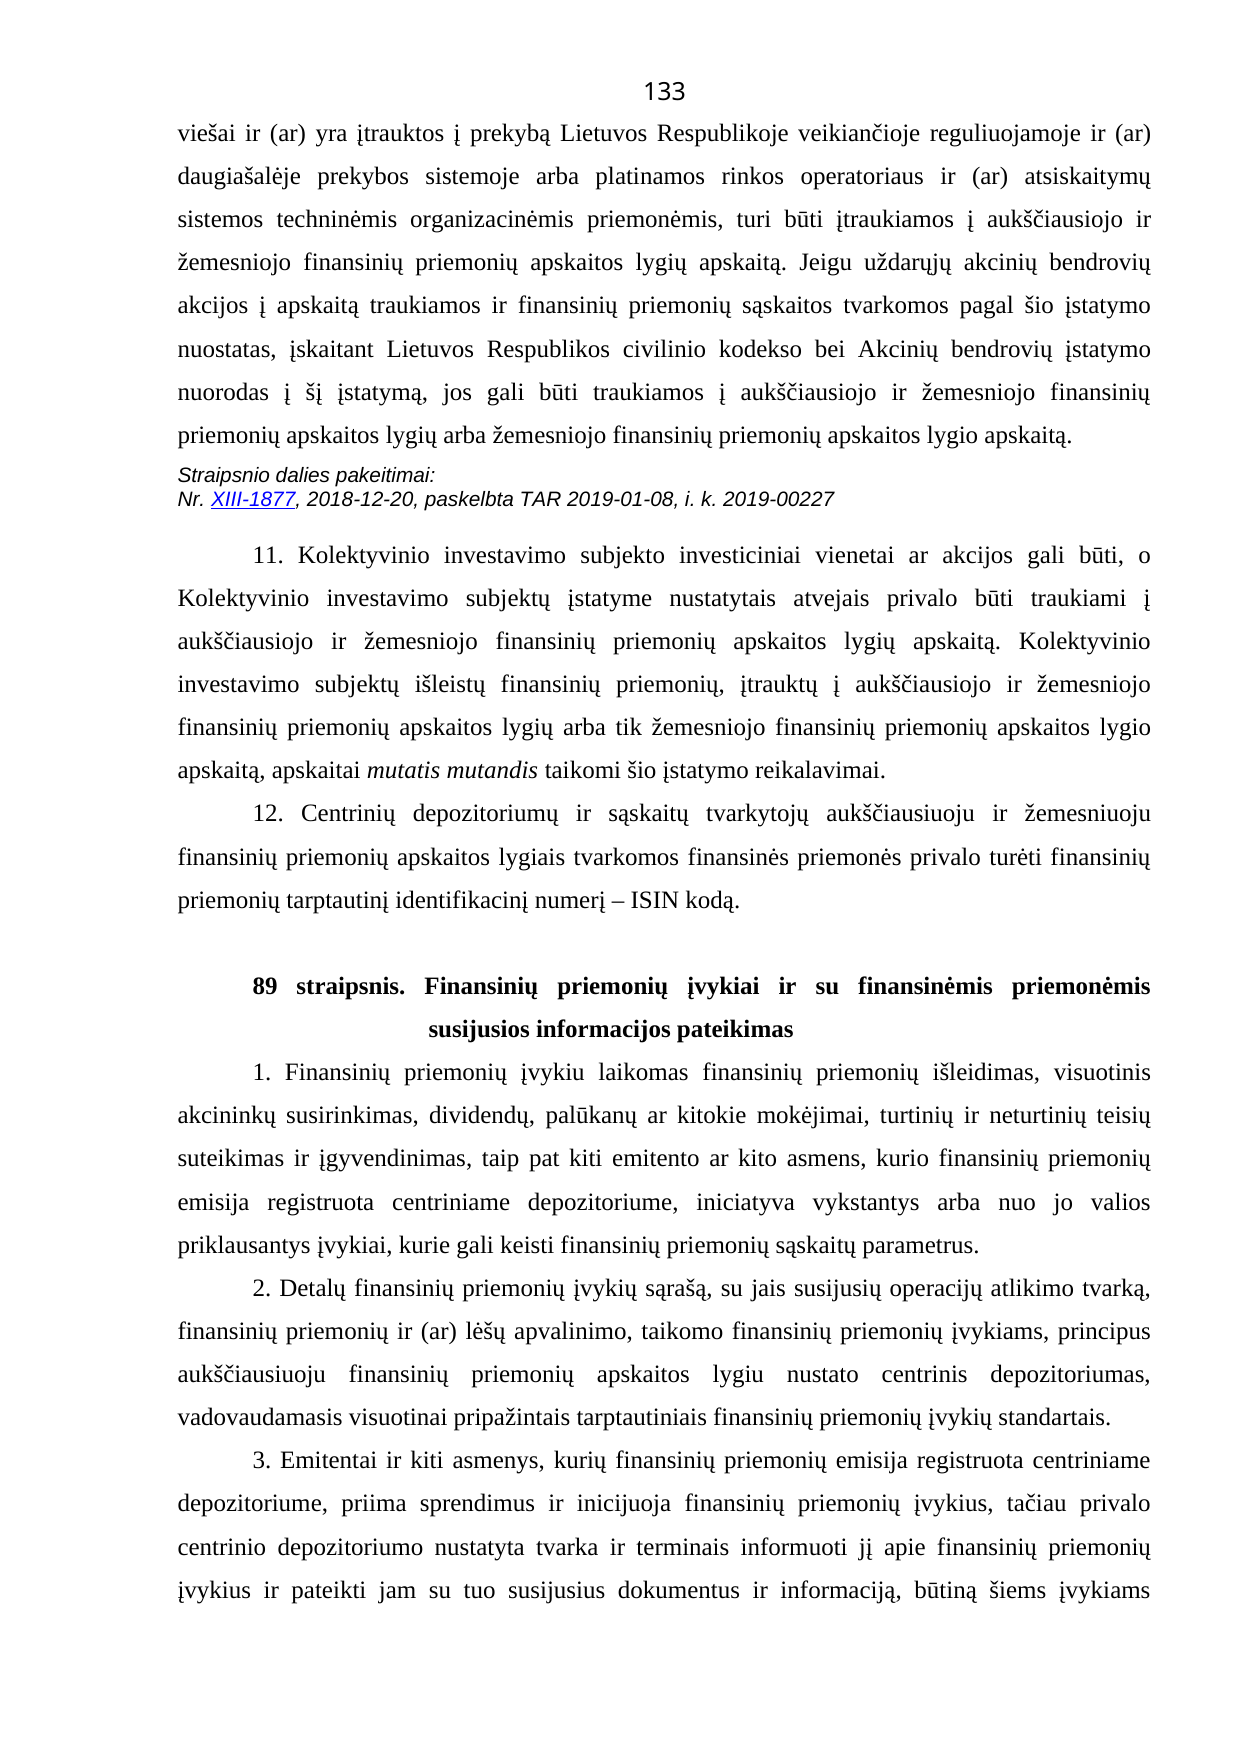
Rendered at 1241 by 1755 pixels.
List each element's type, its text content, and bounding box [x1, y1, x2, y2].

text 12. Centrinių depozitoriumų ir sąskaitų tvarkytojų aukščiausiuoju ir žemesniuoju finansinių priemonių apskaitos lygiais tvarkomos finansinės priemonės privalo turėti finansinių priemonių tarptautinį identifikacinį numerį – ISIN kodą. [177, 798, 1152, 913]
text viešai ir (ar) yra įtrauktos į prekybą Lietuvos Respublikoje veikiančioje reguliuojamoje ir (ar) daugiašalėje prekybos sistemoje arba platinamos rinkos operatoriaus ir (ar) atsiskaitymų sistemos techninėmis organizacinėmis priemonėmis, turi būti įtraukiamos į aukščiausiojo ir žemesniojo finansinių priemonių apskaitos lygių apskaitą. Jeigu uždarųjų akcinių bendrovių akcijos į apskaitą traukiamos ir finansinių priemonių sąskaitos tvarkomos pagal šio įstatymo nuostatas, įskaitant Lietuvos Respublikos civilinio kodekso bei Akcinių bendrovių įstatymo nuorodas į šį įstatymą, jos gali būti traukiamos į aukščiausiojo ir žemesniojo finansinių priemonių apskaitos lygių arba žemesniojo finansinių priemonių apskaitos lygio apskaitą. [177, 118, 1152, 449]
text 89 straipsnis. Finansinių priemonių įvykiai ir su finansinėmis priemonėmis susijusios informacijos pateikimas [252, 971, 1152, 1043]
text 1. Finansinių priemonių įvykiu laikomas finansinių priemonių išleidimas, visuotinis akcininkų susirinkimas, dividendų, palūkanų ar kitokie mokėjimai, turtinių ir neturtinių teisių suteikimas ir įgyvendinimas, taip pat kiti emitento ar kito asmens, kurio finansinių priemonių emisija registruota centriniame depozitoriume, iniciatyva vykstantys arba nuo jo valios priklausantys įvykiai, kurie gali keisti finansinių priemonių sąskaitų parametrus. [177, 1057, 1152, 1258]
text 11. Kolektyvinio investavimo subjekto investiciniai vienetai ar akcijos gali būti, o Kolektyvinio investavimo subjektų įstatyme nustatytais atvejais privalo būti traukiami į aukščiausiojo ir žemesniojo finansinių priemonių apskaitos lygių apskaitą. Kolektyvinio investavimo subjektų išleistų finansinių priemonių, įtrauktų į aukščiausiojo ir žemesniojo finansinių priemonių apskaitos lygių arba tik žemesniojo finansinių priemonių apskaitos lygio apskaitą, apskaitai mutatis mutandis taikomi šio įstatymo reikalavimai. [177, 540, 1152, 784]
text Nr. XIII-1877, 2018-12-20, paskelbta TAR 2019-01-08, i. k. 2019-00227 [177, 487, 1152, 511]
text Straipsnio dalies pakeitimai: [177, 463, 1152, 487]
text 2. Detalų finansinių priemonių įvykių sąrašą, su jais susijusių operacijų atlikimo tvarką, finansinių priemonių ir (ar) lėšų apvalinimo, taikomo finansinių priemonių įvykiams, principus aukščiausiuoju finansinių priemonių apskaitos lygiu nustato centrinis depozitoriumas, vadovaudamasis visuotinai pripažintais tarptautiniais finansinių priemonių įvykių standartais. [177, 1273, 1152, 1431]
text 3. Emitentai ir kiti asmenys, kurių finansinių priemonių emisija registruota centriniame depozitoriume, priima sprendimus ir inicijuoja finansinių priemonių įvykius, tačiau privalo centrinio depozitoriumo nustatyta tvarka ir terminais informuoti jį apie finansinių priemonių įvykius ir pateikti jam su tuo susijusius dokumentus ir informaciją, būtiną šiems įvykiams [177, 1445, 1152, 1603]
